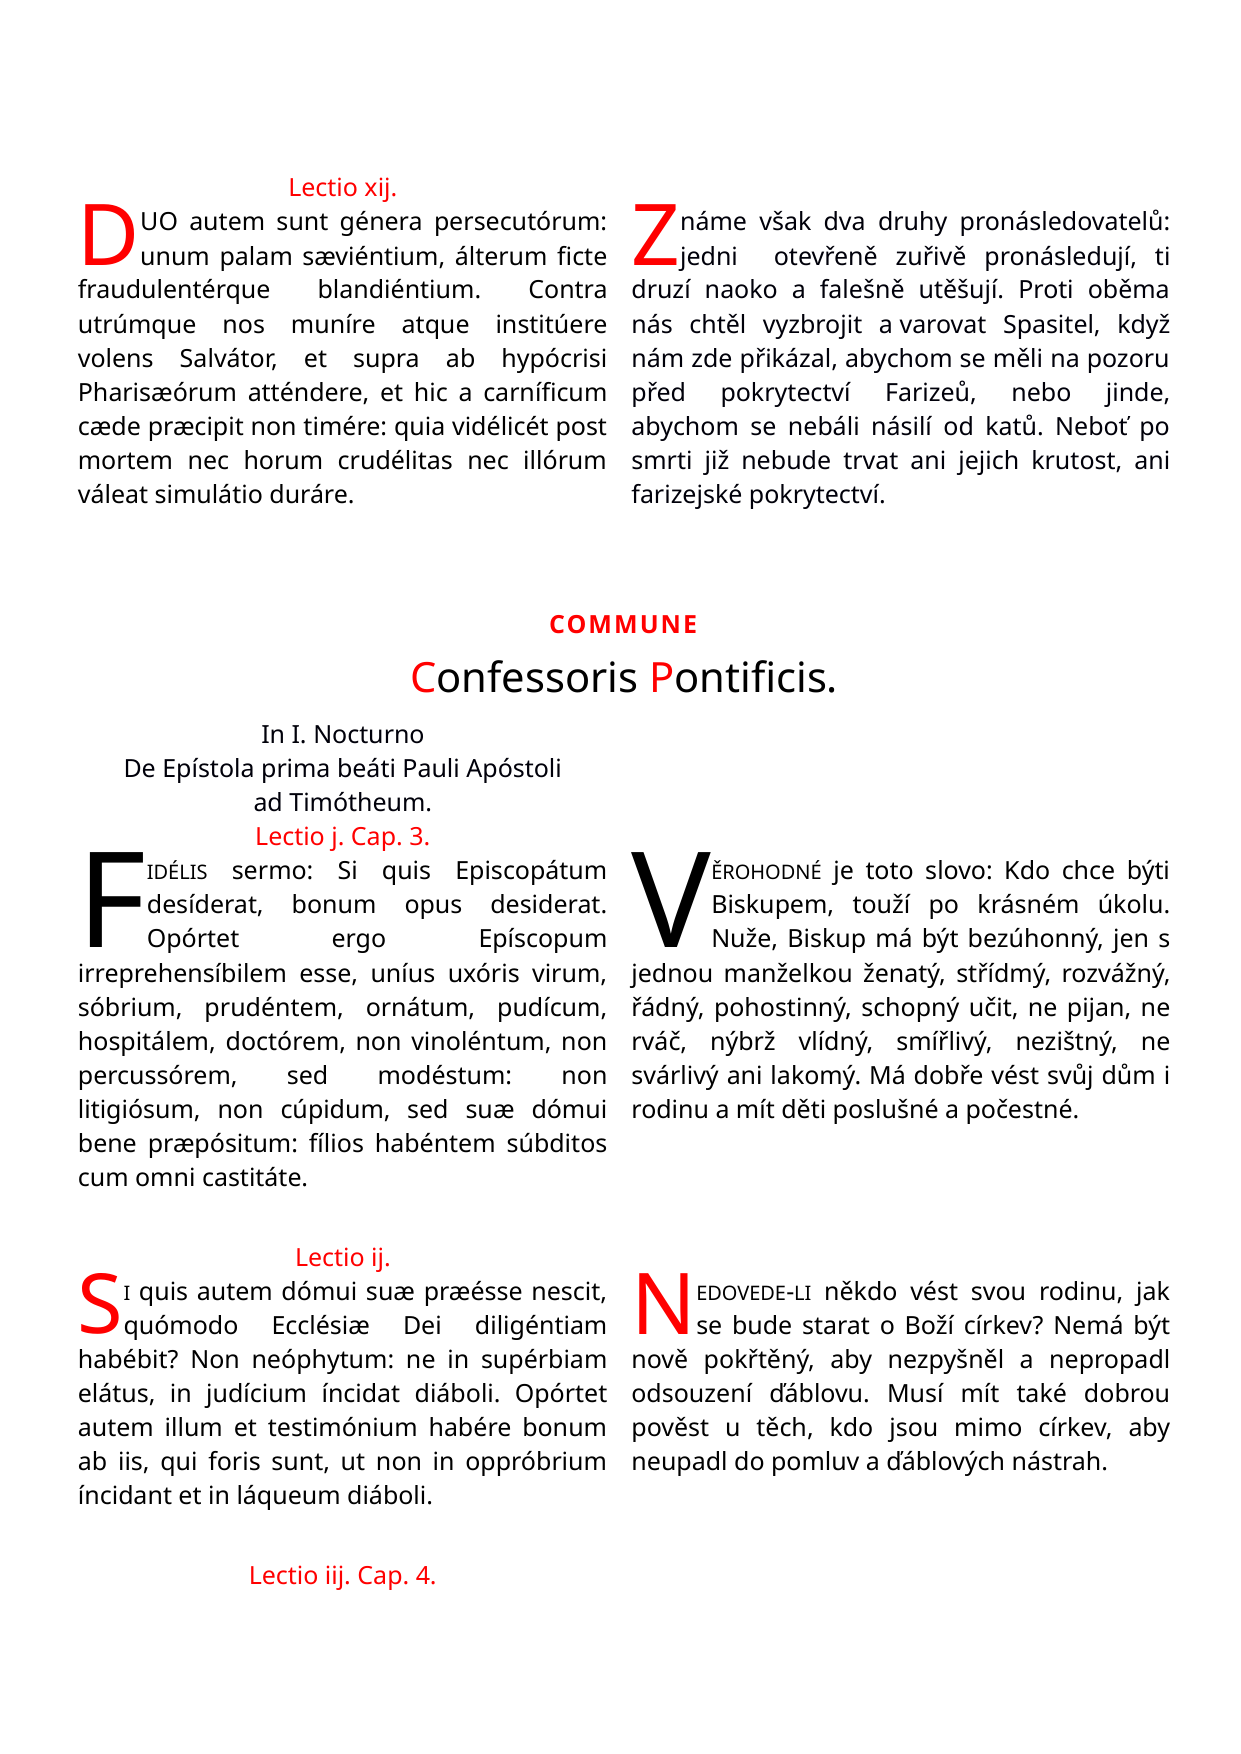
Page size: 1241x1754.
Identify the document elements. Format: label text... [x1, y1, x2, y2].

table_cell [619, 118, 1182, 164]
table_cell Lectio iij. Cap. 4. [66, 1552, 619, 1598]
table_cell Lectio xij. DUO autem sunt génera persecutórum: unum palam sæviéntium, álterum ficte fraudulentérque blandiéntium. Contra utrúmque nos muníre atque institúere volens Salvátor, et supra ab hypócrisi Pharisæórum atténdere, et hic a carníficum cæde præcipit non timére: quia vidélicét post mortem nec horum crudélitas nec illórum váleat simulátio duráre. [66, 164, 619, 551]
table_cell COMMUNE Confessoris Pontificis. [66, 597, 1182, 711]
table_cell [66, 118, 619, 164]
table_cell [66, 551, 619, 597]
table_cell Věrohodné je toto slovo: Kdo chce býti Biskupem, touží po krásném úkolu. Nuže, Biskup má být bezúhonný, jen s jednou manželkou ženatý, střídmý, rozvážný, řádný, pohostinný, schopný učit, ne pijan, ne rváč, nýbrž vlídný, smířlivý, nezištný, ne svárlivý ani lakomý. Má dobře vést svůj dům i rodinu a mít děti poslušné a počestné. [619, 711, 1182, 1234]
table_cell In I. Nocturno De Epístola prima beáti Pauli Apóstoli ad Timótheum. Lectio j. Cap. 3. Fidélis sermo: Si quis Episcopátum desíderat, bonum opus desiderat. Opórtet ergo Epíscopum irreprehensíbilem esse, uníus uxóris virum, sóbrium, prudéntem, ornátum, pudícum, hospitálem, doctórem‚ non vinoléntum, non percussórem, sed modéstum: non litigiósum, non cúpidum‚ sed suæ dómui bene præpósitum: fílios habéntem súbditos cum omni castitáte. [66, 711, 619, 1234]
table_cell Známe však dva druhy pronásledovatelů: jedni otevřeně zuřivě pronásledují, ti druzí naoko a falešně utěšují. Proti oběma nás chtěl vyzbrojit a varovat Spasitel, když nám zde přikázal, abychom se měli na pozoru před pokrytectví Farizeů, nebo jinde, abychom se nebáli násilí od katů. Neboť po smrti již nebude trvat ani jejich krutost, ani farizejské pokrytectví. [619, 164, 1182, 551]
table_cell Lectio ij. Si quis autem dómui suæ præésse nescit, quómodo Ecclésiæ Dei diligéntiam habébit? Non neóphytum: ne in supérbiam elátus, in judícium íncidat diáboli. Opórtet autem illum et testimónium habére bonum ab iis, qui foris sunt, ut non in oppróbrium íncidant et in láqueum diáboli. [66, 1234, 619, 1552]
table_cell [619, 551, 1182, 597]
table_cell Nedovede-li někdo vést svou rodinu, jak se bude starat o Boží církev? Nemá být nově pokřtěný, aby nezpyšněl a nepropadl odsouzení ďáblovu. Musí mít také dobrou pověst u těch, kdo jsou mimo církev, aby neupadl do pomluv a ďáblových nástrah. [619, 1234, 1182, 1552]
table_cell [619, 1552, 1182, 1598]
